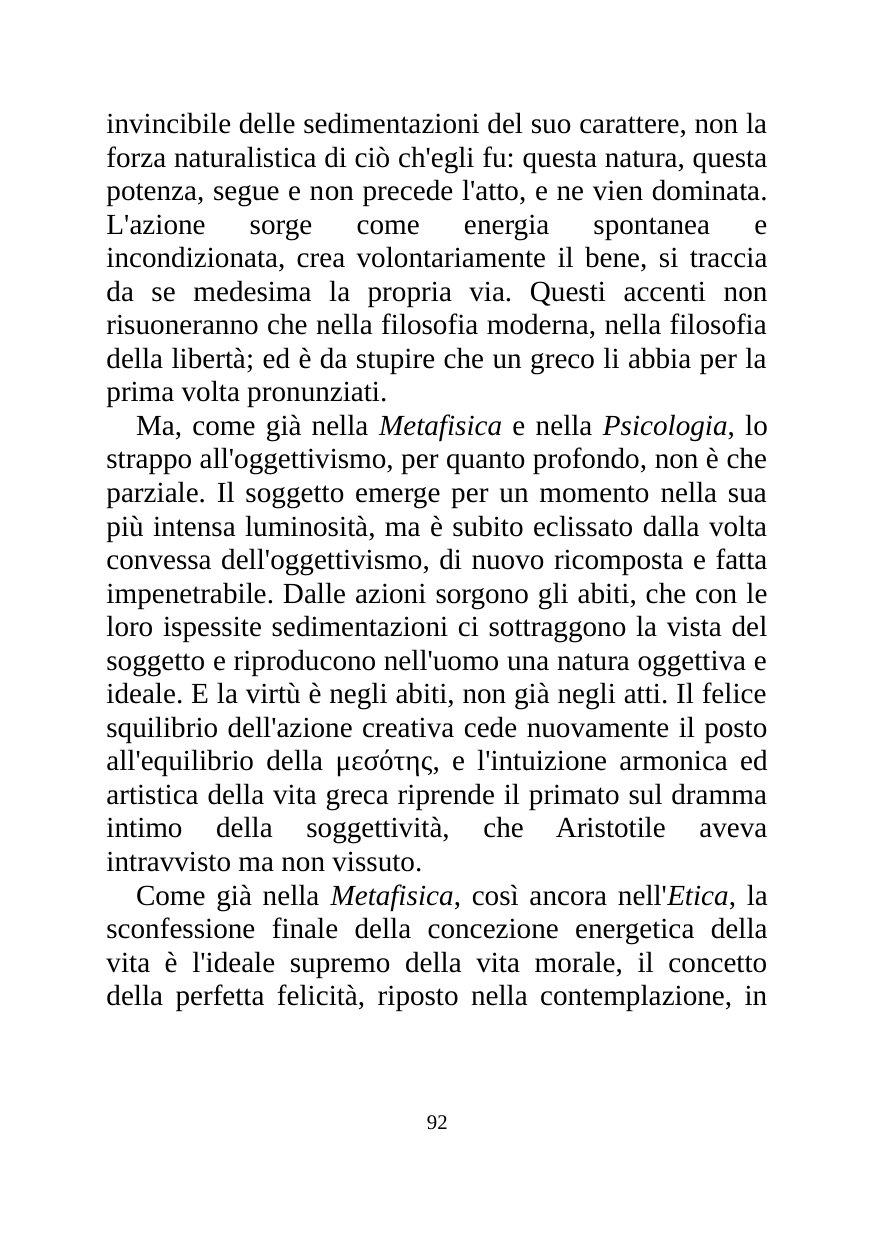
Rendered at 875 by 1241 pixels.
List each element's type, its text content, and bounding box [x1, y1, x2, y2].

text Come già nella Metafisica, così ancora nell'Etica, la sconfessione finale della concezione energetica della vita è l'ideale supremo della vita morale, il concetto della perfetta felicità, riposto nella contemplazione, in [106, 878, 768, 1012]
text invincibile delle sedimentazioni del suo carattere, non la forza naturalistica di ciò ch'egli fu: questa natura, questa potenza, segue e non precede l'atto, e ne vien dominata. L'azione sorge come energia spontanea e incondizionata, crea volontariamente il bene, si traccia da se medesima la propria via. Questi accenti non risuoneranno che nella filosofia moderna, nella filosofia della libertà; ed è da stupire che un greco li abbia per la prima volta pronunziati. [106, 106, 768, 408]
text Ma, come già nella Metafisica e nella Psicologia, lo strappo all'oggettivismo, per quanto profondo, non è che parziale. Il soggetto emerge per un momento nella sua più intensa luminosità, ma è subito eclissato dalla volta convessa dell'oggettivismo, di nuovo ricomposta e fatta impenetrabile. Dalle azioni sorgono gli abiti, che con le loro ispessite sedimentazioni ci sottraggono la vista del soggetto e riproducono nell'uomo una natura oggettiva e ideale. E la virtù è negli abiti, non già negli atti. Il felice squilibrio dell'azione creativa cede nuovamente il posto all'equilibrio della μεσότης, e l'intuizione armonica ed artistica della vita greca riprende il primato sul dramma intimo della soggettività, che Aristotile aveva intravvisto ma non vissuto. [106, 408, 768, 878]
